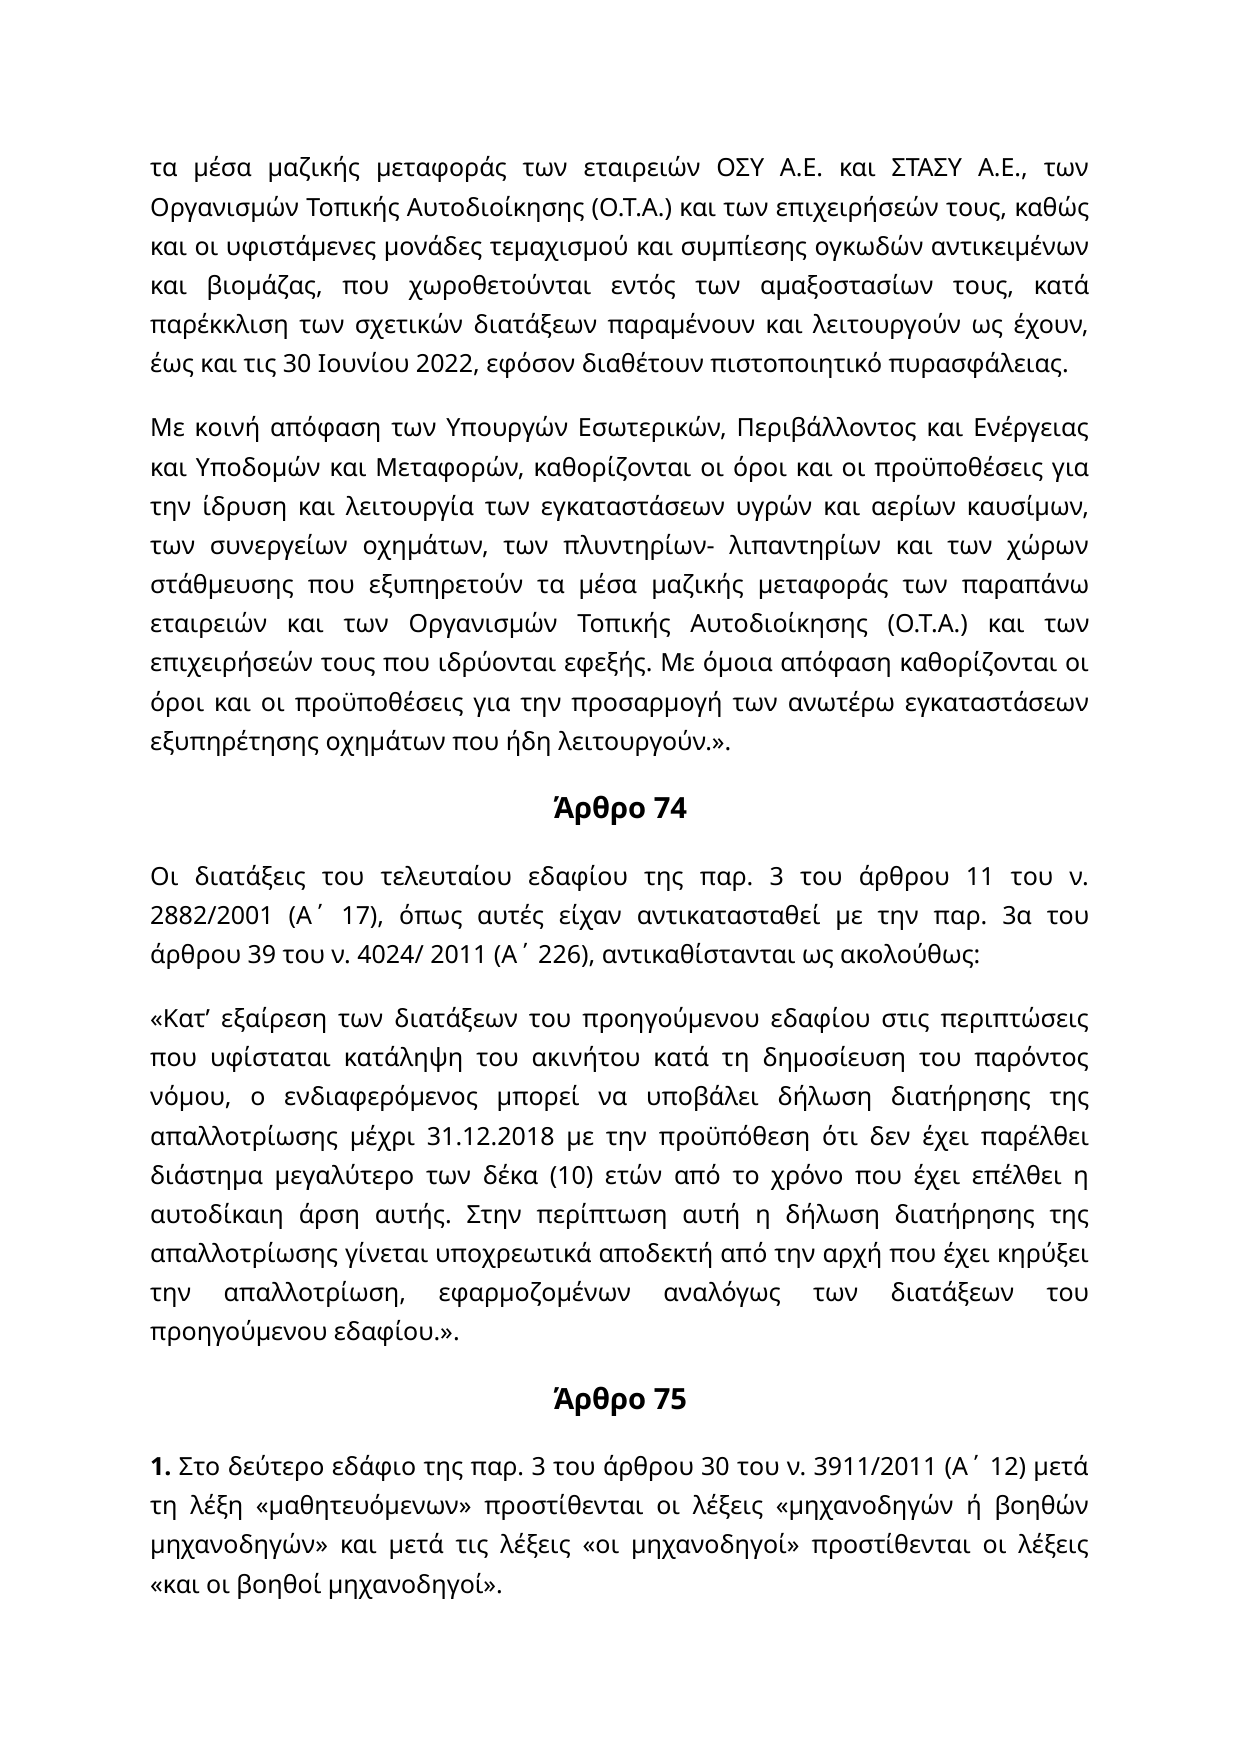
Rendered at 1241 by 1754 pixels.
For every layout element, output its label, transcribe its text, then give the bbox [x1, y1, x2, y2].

text Με κοινή απόφαση των Υπουργών Εσωτερικών, Περιβάλλοντος και Ενέργειας και Υποδομών και Μεταφορών, καθορίζονται οι όροι και οι προϋποθέσεις για την ίδρυση και λειτουργία των εγκαταστάσεων υγρών και αερίων καυσίμων, των συνεργείων οχημάτων, των πλυντηρίων- λιπαντηρίων και των χώρων στάθμευσης που εξυπηρετούν τα μέσα μαζικής μεταφοράς των παραπάνω εταιρειών και των Οργανισμών Τοπικής Αυτοδιοίκησης (Ο.Τ.Α.) και των επιχειρήσεών τους που ιδρύονται εφεξής. Με όμοια απόφαση καθορίζονται οι όροι και οι προϋποθέσεις για την προσαρμογή των ανωτέρω εγκαταστάσεων εξυπηρέτησης οχημάτων που ήδη λειτουργούν.». [150, 410, 1090, 757]
text 1. Στο δεύτερο εδάφιο της παρ. 3 του άρθρου 30 του ν. 3911/2011 (Α΄ 12) μετά τη λέξη «μαθητευόμενων» προστίθενται οι λέξεις «μηχανοδηγών ή βοηθών μηχανοδηγών» και μετά τις λέξεις «οι μηχανοδηγοί» προστίθενται οι λέξεις «και οι βοηθοί μηχανοδηγοί». [150, 1449, 1090, 1600]
subtitle Άρθρο 75 [150, 1378, 1090, 1418]
subtitle Άρθρο 74 [150, 787, 1090, 827]
text τα μέσα μαζικής μεταφοράς των εταιρειών ΟΣΥ Α.Ε. και ΣΤΑΣΥ Α.Ε., των Οργανισμών Τοπικής Αυτοδιοίκησης (Ο.Τ.Α.) και των επιχειρήσεών τους, καθώς και οι υφιστάμενες μονάδες τεμαχισμού και συμπίεσης ογκωδών αντικειμένων και βιομάζας, που χωροθετούνται εντός των αμαξοστασίων τους, κατά παρέκκλιση των σχετικών διατάξεων παραμένουν και λειτουργούν ως έχουν, έως και τις 30 Ιουνίου 2022, εφόσον διαθέτουν πιστοποιητικό πυρασφάλειας. [150, 150, 1090, 380]
text Οι διατάξεις του τελευταίου εδαφίου της παρ. 3 του άρθρου 11 του ν. 2882/2001 (Α΄ 17), όπως αυτές είχαν αντικατασταθεί με την παρ. 3α του άρθρου 39 του ν. 4024/ 2011 (Α΄ 226), αντικαθίστανται ως ακολούθως: [150, 858, 1090, 971]
text «Κατ’ εξαίρεση των διατάξεων του προηγούμενου εδαφίου στις περιπτώσεις που υφίσταται κατάληψη του ακινήτου κατά τη δημοσίευση του παρόντος νόμου, ο ενδιαφερόμενος μπορεί να υποβάλει δήλωση διατήρησης της απαλλοτρίωσης μέχρι 31.12.2018 με την προϋπόθεση ότι δεν έχει παρέλθει διάστημα μεγαλύτερο των δέκα (10) ετών από το χρόνο που έχει επέλθει η αυτοδίκαιη άρση αυτής. Στην περίπτωση αυτή η δήλωση διατήρησης της απαλλοτρίωσης γίνεται υποχρεωτικά αποδεκτή από την αρχή που έχει κηρύξει την απαλλοτρίωση, εφαρμοζομένων αναλόγως των διατάξεων του προηγούμενου εδαφίου.». [150, 1001, 1090, 1348]
